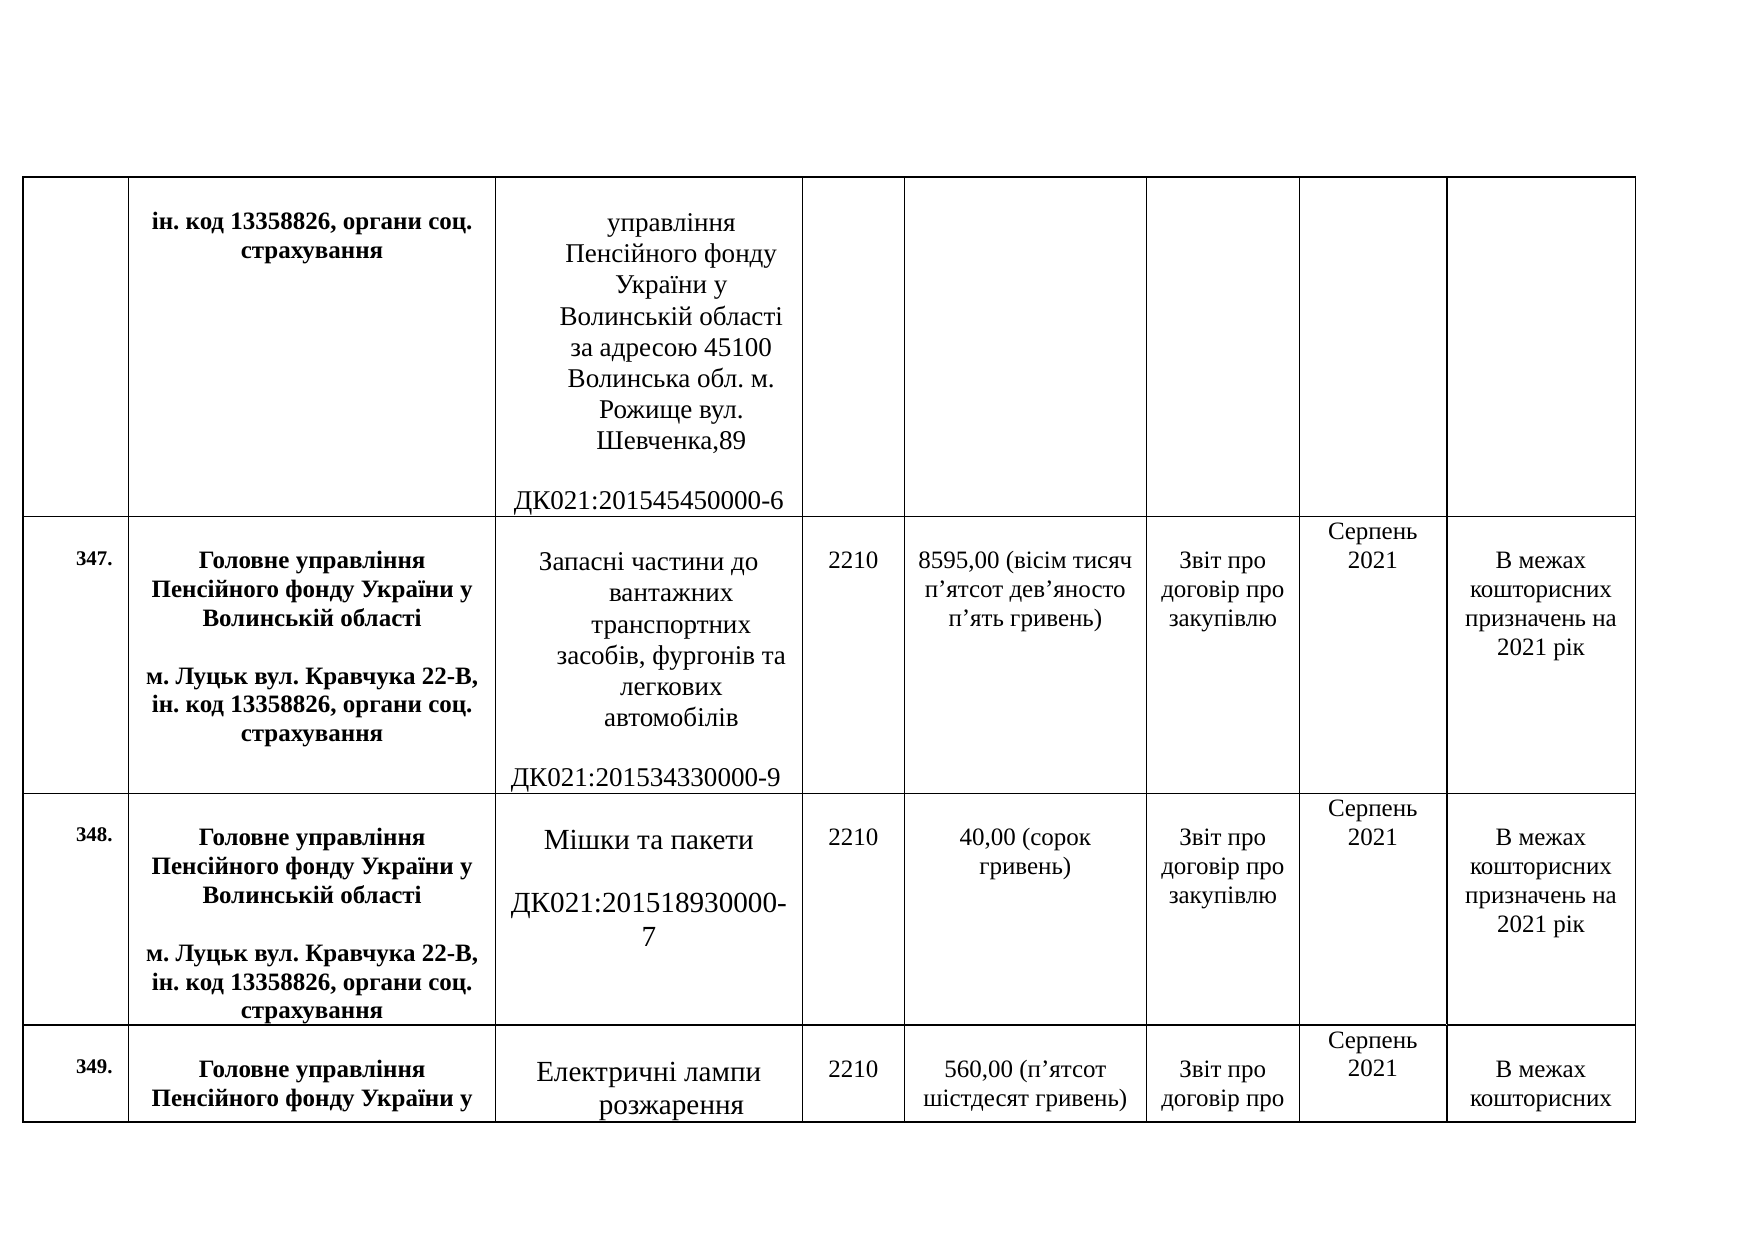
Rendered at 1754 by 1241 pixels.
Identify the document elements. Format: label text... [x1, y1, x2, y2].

table_cell Головне управління Пенсійного фонду України у Волинській області м. Луцьк вул. Кравчука 22-В, ін. код 13358826, органи соц. страхування [129, 517, 495, 793]
table_cell 40,00 (сорок гривень) [905, 794, 1146, 1024]
table_cell Cерпень 2021 [1300, 517, 1446, 793]
table_cell управління Пенсійного фонду України у Волинській області за адресою 45100 Волинська обл. м. Рожище вул. Шевченка,89 ДК021:201545450000-6 [496, 178, 802, 516]
table_cell [905, 178, 1146, 516]
table_cell [1300, 178, 1446, 516]
table_cell [1448, 178, 1635, 516]
table_cell Cерпень 2021 [1300, 1026, 1446, 1121]
table_cell [24, 517, 128, 793]
table_cell Звіт про договір про закупівлю [1147, 517, 1299, 793]
table_cell [803, 178, 904, 516]
table_cell Звіт про договір про закупівлю [1147, 794, 1299, 1024]
table_cell 2210 [803, 517, 904, 793]
table_cell Головне управління Пенсійного фонду України у Волинській області м. Луцьк вул. Кравчука 22-В, ін. код 13358826, органи соц. страхування [129, 794, 495, 1024]
table_cell В межах кошторисних призначень на 2021 рік [1448, 517, 1635, 793]
table_cell Електричні лампи розжарення [496, 1026, 802, 1121]
table_cell [24, 1026, 128, 1121]
table_cell Cерпень 2021 [1300, 794, 1446, 1024]
table_cell Мішки та пакети ДК021:201518930000-7 [496, 794, 802, 1024]
table_cell 2210 [803, 794, 904, 1024]
table_cell 8595,00 (вісім тисяч п’ятсот дев’яносто п’ять гривень) [905, 517, 1146, 793]
table_cell ін. код 13358826, органи соц. страхування [129, 178, 495, 516]
table_cell [24, 178, 128, 516]
table_cell В межах кошторисних [1448, 1026, 1635, 1121]
table_cell Звіт про договір про [1147, 1026, 1299, 1121]
table_cell Запасні частини до вантажних транспортних засобів, фургонів та легкових автомобілів ДК021:201534330000-9 [496, 517, 802, 793]
table_cell [24, 794, 128, 1024]
table_cell 2210 [803, 1026, 904, 1121]
table_cell Головне управління Пенсійного фонду України у [129, 1026, 495, 1121]
table_cell В межах кошторисних призначень на 2021 рік [1448, 794, 1635, 1024]
table_cell 560,00 (п’ятсот шістдесят гривень) [905, 1026, 1146, 1121]
table_cell [1147, 178, 1299, 516]
